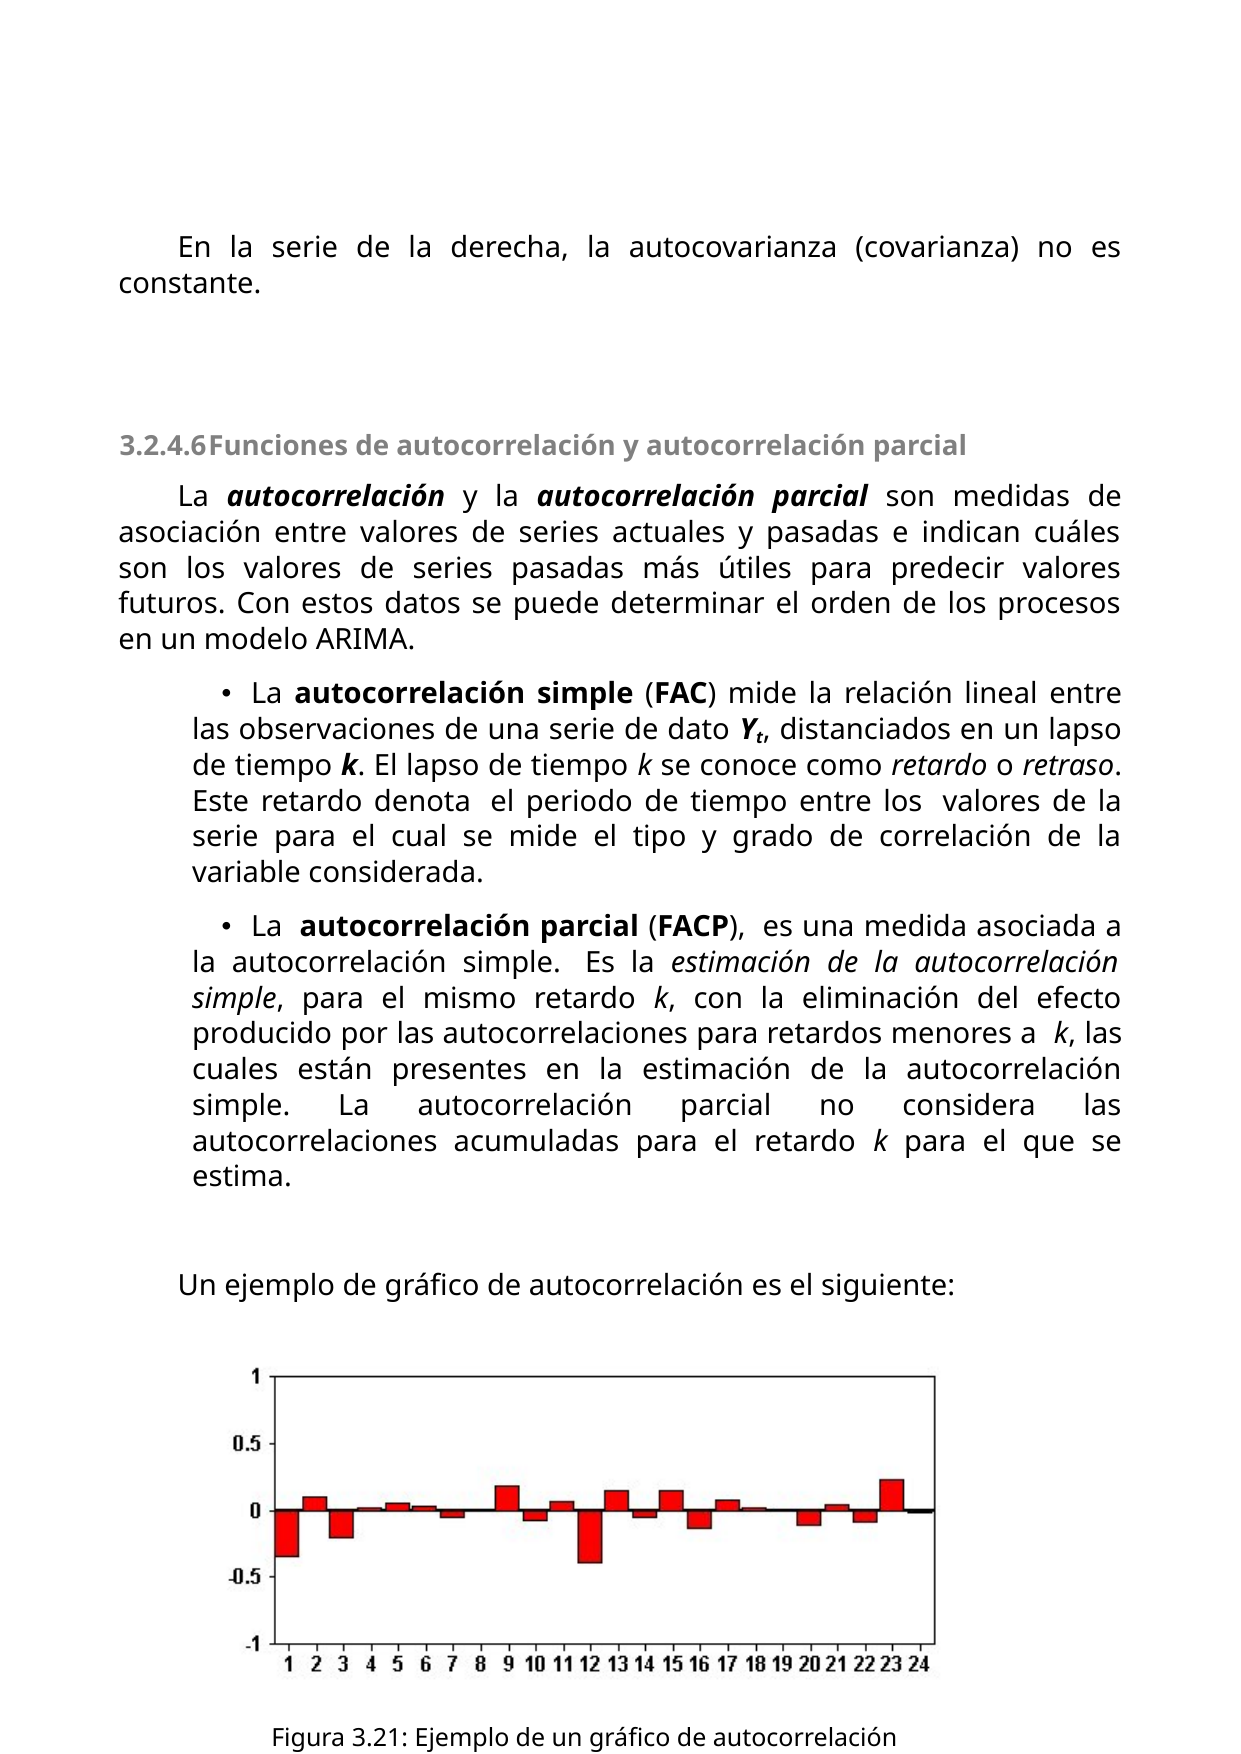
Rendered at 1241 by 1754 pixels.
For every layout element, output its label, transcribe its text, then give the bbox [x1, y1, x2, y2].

text En la serie de la derecha, la autocovarianza (covarianza) no es constante. [118, 227, 1122, 302]
text La autocorrelación y la autocorrelación parcial son medidas de asociación entre valores de series actuales y pasadas e indican cuáles son los valores de series pasadas más útiles para predecir valores futuros. Con estos datos se puede determinar el orden de los procesos en un modelo ARIMA. [118, 476, 1122, 658]
picture [215, 1337, 953, 1703]
text Figura 3.21: Ejemplo de un gráfico de autocorrelación [215, 1703, 953, 1754]
subtitle Funciones de autocorrelación y autocorrelación parcial [119, 425, 1122, 463]
text Un ejemplo de gráfico de autocorrelación es el siguiente: [118, 1264, 1122, 1304]
list La autocorrelación parcial (FACP), es una medida asociada a la autocorrelación simple. Es la estimación de la autocorrelación simple, para el mismo retardo k, con la eliminación del efecto producido por las autocorrelaciones para retardos menores a k, las cuales están presentes en la estimación de la autocorrelación simple. La autocorrelación parcial no considera las autocorrelaciones acumuladas para el retardo k para el que se estima. [162, 906, 1122, 1195]
list La autocorrelación simple (FAC) mide la relación lineal entre las observaciones de una serie de dato Yt, distanciados en un lapso de tiempo k. El lapso de tiempo k se conoce como retardo o retraso. Este retardo denota el periodo de tiempo entre los valores de la serie para el cual se mide el tipo y grado de correlación de la variable considerada. [162, 673, 1122, 891]
